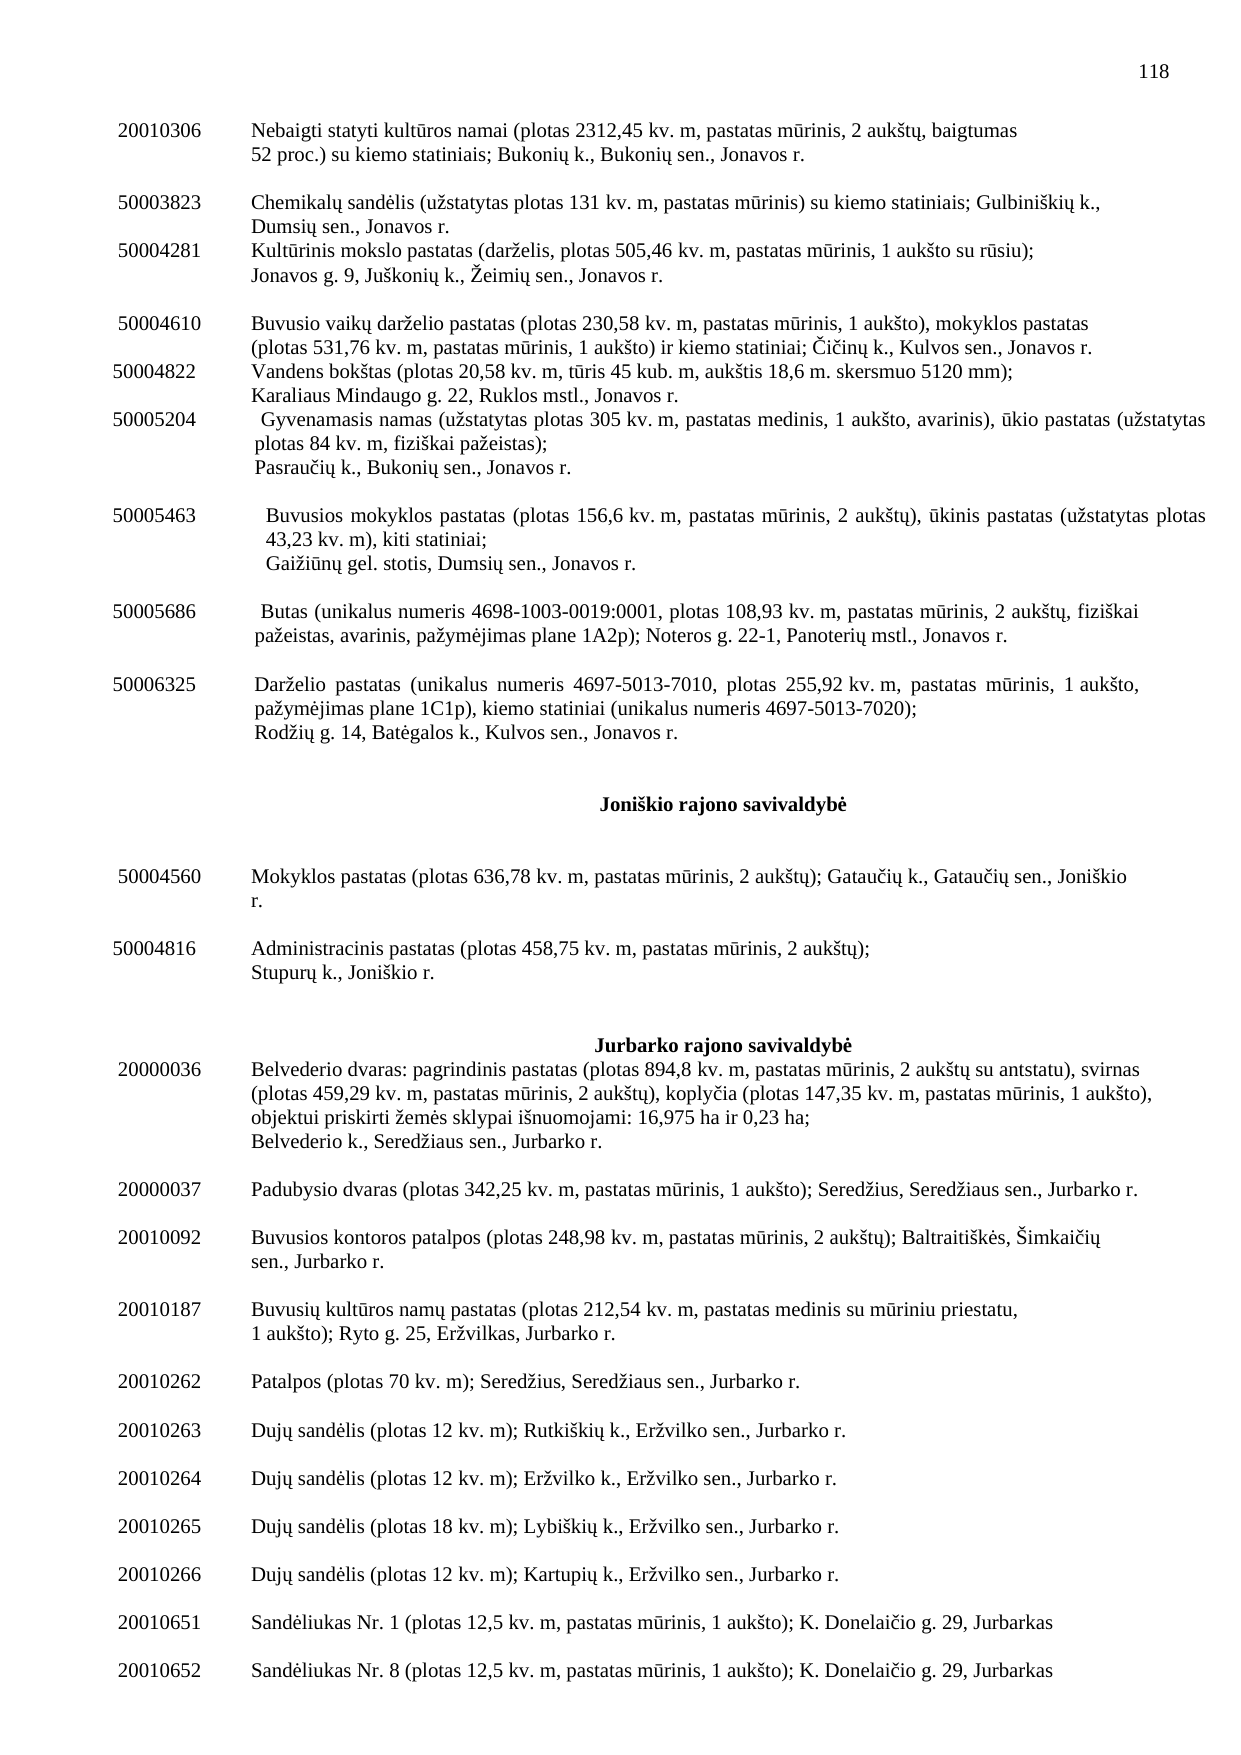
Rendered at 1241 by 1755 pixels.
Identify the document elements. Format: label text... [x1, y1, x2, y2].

table_cell [1199, 1418, 1207, 1442]
table_cell [1207, 1586, 1218, 1610]
table_cell [1207, 1369, 1218, 1393]
table_cell [101, 1634, 1207, 1658]
table_cell [1182, 864, 1199, 912]
table_cell [1199, 311, 1207, 359]
table_cell [101, 768, 239, 792]
table_cell [1199, 1225, 1207, 1273]
table_cell Dujų sandėlis (plotas 12 kv. m); Eržvilko k., Eržvilko sen., Jurbarko r. [240, 1466, 1150, 1490]
table_cell [1207, 1490, 1218, 1514]
table_cell Chemikalų sandėlis (užstatytas plotas 131 kv. m, pastatas mūrinis) su kiemo statiniais; Gulbiniškių k., Dumsių sen., Jonavos r. [240, 190, 1150, 238]
table_cell [1199, 768, 1207, 792]
table_cell [1207, 936, 1218, 984]
table_cell [1207, 1009, 1218, 1032]
table_cell 50004281 [101, 239, 239, 287]
table_cell [1218, 936, 1240, 984]
table_cell [1199, 118, 1207, 166]
table_cell [1150, 1177, 1182, 1201]
table_cell Patalpos (plotas 70 kv. m); Seredžius, Seredžiaus sen., Jurbarko r. [240, 1369, 1150, 1393]
table_cell 20010265 [101, 1514, 239, 1538]
table_cell 20010262 [101, 1369, 239, 1393]
table_cell [1218, 166, 1240, 190]
table_cell 20010263 [101, 1418, 239, 1442]
table_cell 50005204 [101, 407, 239, 503]
table_cell 50005463 [101, 503, 239, 599]
table_cell 20010092 [101, 1225, 239, 1273]
table_cell [1182, 768, 1199, 792]
table_cell Dujų sandėlis (plotas 12 kv. m); Rutkiškių k., Eržvilko sen., Jurbarko r. [240, 1418, 1150, 1442]
table_cell Butas (unikalus numeris 4698-1003-0019:0001, plotas 108,93 kv. m, pastatas mūrinis, 2 aukštų, fiziškai pažeistas, avarinis, pažymėjimas plane 1A2p); Noteros g. 22-1, Panoterių mstl., Jonavos r. [240, 599, 1150, 672]
table_cell [1218, 768, 1240, 792]
table_cell [1218, 1009, 1240, 1032]
table_cell [1182, 190, 1199, 238]
table_cell 20000036 [101, 1057, 239, 1153]
table_cell [101, 1033, 239, 1057]
table_cell [1182, 118, 1199, 166]
table_cell Mokyklos pastatas (plotas 636,78 kv. m, pastatas mūrinis, 2 aukštų); Gataučių k., Gataučių sen., Joniškio r. [240, 864, 1150, 912]
table_cell [1218, 816, 1240, 840]
table_cell [101, 1538, 1207, 1562]
table_cell Darželio pastatas (unikalus numeris 4697-5013-7010, plotas 255,92 kv. m, pastatas mūrinis, 1 aukšto, pažymėjimas plane 1C1p), kiemo statiniai (unikalus numeris 4697-5013-7020); Rodžių g. 14, Batėgalos k., Kulvos sen., Jonavos r. [240, 672, 1150, 768]
table_cell [1207, 1177, 1218, 1201]
table_cell Dujų sandėlis (plotas 18 kv. m); Lybiškių k., Eržvilko sen., Jurbarko r. [240, 1514, 1150, 1538]
table_cell [1207, 1225, 1218, 1273]
table_cell [240, 768, 1150, 792]
table_cell [1207, 1538, 1218, 1562]
table_cell [101, 1009, 1207, 1032]
table_cell Joniškio rajono savivaldybė [240, 792, 1207, 816]
table_cell [1182, 1177, 1199, 1201]
table_cell [1207, 1033, 1218, 1057]
table_cell [1207, 768, 1218, 792]
table_cell [1218, 1177, 1240, 1201]
table_cell 50003823 [101, 190, 239, 238]
table_cell [1218, 239, 1240, 287]
table_cell [1207, 359, 1218, 407]
table_cell [1207, 1297, 1218, 1345]
table_cell [1207, 840, 1218, 864]
table_cell [101, 1490, 1207, 1514]
table_cell [1150, 239, 1182, 287]
table_cell [1150, 118, 1182, 166]
table_cell [1199, 599, 1207, 672]
table_cell [1207, 1153, 1218, 1177]
table_cell 50004610 [101, 311, 239, 359]
table_cell [1218, 407, 1240, 503]
table_cell [1207, 1394, 1218, 1417]
table_cell [1182, 1057, 1199, 1153]
table_cell [1218, 792, 1240, 816]
table_cell [1218, 118, 1240, 166]
table_cell Vandens bokštas (plotas 20,58 kv. m, tūris 45 kub. m, aukštis 18,6 m. skersmuo 5120 mm); Karaliaus Mindaugo g. 22, Ruklos mstl., Jonavos r. [240, 359, 1150, 407]
table_cell [1207, 672, 1218, 768]
table_cell [1150, 1610, 1182, 1634]
table_cell [1218, 1394, 1240, 1417]
table_cell 20010266 [101, 1562, 239, 1586]
table_cell [1150, 599, 1182, 672]
table_cell [1150, 936, 1182, 984]
table_cell [1218, 1153, 1240, 1177]
table_cell [1218, 1610, 1240, 1634]
table_cell [1207, 984, 1218, 1008]
table_cell Buvusio vaikų darželio pastatas (plotas 230,58 kv. m, pastatas mūrinis, 1 aukšto), mokyklos pastatas (plotas 531,76 kv. m, pastatas mūrinis, 1 aukšto) ir kiemo statiniai; Čičinų k., Kulvos sen., Jonavos r. [240, 311, 1150, 359]
table_cell [1218, 1201, 1240, 1225]
table_cell 50004822 [101, 359, 239, 407]
table_cell Buvusios mokyklos pastatas (plotas 156,6 kv. m, pastatas mūrinis, 2 aukštų), ūkinis pastatas (užstatytas plotas 43,23 kv. m), kiti statiniai; Gaižiūnų gel. stotis, Dumsių sen., Jonavos r. [240, 503, 1218, 599]
table_cell 50005686 [101, 599, 239, 672]
table_cell [1207, 1562, 1218, 1586]
table_cell [1150, 1514, 1182, 1538]
table_cell [1182, 672, 1199, 768]
table_cell [1218, 1369, 1240, 1393]
table_cell 20010306 [101, 118, 239, 166]
table_cell [1150, 672, 1182, 768]
table_cell [1207, 311, 1218, 359]
table_cell [1182, 1658, 1199, 1682]
table_cell [1207, 1273, 1218, 1297]
table_cell [1199, 1658, 1207, 1682]
table_cell [101, 1586, 1207, 1610]
table_cell [1150, 1418, 1182, 1442]
table_cell [1218, 1442, 1240, 1466]
table_cell [1207, 864, 1218, 912]
table_cell [1150, 1658, 1182, 1682]
table_cell 20010651 [101, 1610, 239, 1634]
table_cell [1199, 672, 1207, 768]
table_cell [1150, 190, 1182, 238]
table_cell [1218, 840, 1240, 864]
table_cell [1207, 1442, 1218, 1466]
table_cell [1150, 1466, 1182, 1490]
table_cell [1182, 1297, 1199, 1345]
table_cell Jurbarko rajono savivaldybė [240, 1033, 1207, 1057]
table_cell [1182, 359, 1199, 407]
table_cell [101, 287, 1207, 311]
table_cell [1199, 1177, 1207, 1201]
table_cell [101, 166, 1207, 190]
table_cell [1207, 1057, 1218, 1153]
table_cell [1182, 311, 1199, 359]
table_cell [1150, 768, 1182, 792]
table_cell [101, 792, 239, 816]
table_cell Sandėliukas Nr. 8 (plotas 12,5 kv. m, pastatas mūrinis, 1 aukšto); K. Donelaičio g. 29, Jurbarkas [240, 1658, 1150, 1682]
table_cell [101, 1153, 1207, 1177]
table_cell [1218, 1418, 1240, 1442]
table_cell [1218, 190, 1240, 238]
table_cell [1182, 1418, 1199, 1442]
table_cell Kultūrinis mokslo pastatas (darželis, plotas 505,46 kv. m, pastatas mūrinis, 1 aukšto su rūsiu); Jonavos g. 9, Juškonių k., Žeimių sen., Jonavos r. [240, 239, 1150, 287]
table_cell [101, 1201, 1207, 1225]
table_cell [1218, 1345, 1240, 1369]
table_cell [1218, 503, 1240, 599]
table_cell [1199, 864, 1207, 912]
table_cell [1207, 190, 1218, 238]
table_cell [1218, 1658, 1240, 1682]
table_cell [1207, 166, 1218, 190]
table_cell [1218, 864, 1240, 912]
table_cell [1199, 1562, 1207, 1586]
table_cell [1207, 816, 1218, 840]
table_cell [1150, 311, 1182, 359]
table_cell [101, 840, 1207, 864]
table_cell [1199, 359, 1207, 407]
table_cell 20010652 [101, 1658, 239, 1682]
table_cell Administracinis pastatas (plotas 458,75 kv. m, pastatas mūrinis, 2 aukštų); Stupurų k., Joniškio r. [240, 936, 1150, 984]
table_cell [1218, 1033, 1240, 1057]
table_cell [1218, 672, 1240, 768]
table_cell [1199, 1057, 1207, 1153]
table_cell [101, 1442, 1207, 1466]
table_cell [1182, 599, 1199, 672]
table_cell [1182, 1610, 1199, 1634]
table_cell Padubysio dvaras (plotas 342,25 kv. m, pastatas mūrinis, 1 aukšto); Seredžius, Seredžiaus sen., Jurbarko r. [240, 1177, 1150, 1201]
table_cell [1218, 1562, 1240, 1586]
table_cell [1207, 1634, 1218, 1658]
table_cell [1182, 1562, 1199, 1586]
table_cell [1207, 239, 1218, 287]
table_cell [1218, 912, 1240, 936]
table_cell [1218, 287, 1240, 311]
table_cell [1150, 1369, 1182, 1393]
table_cell [1207, 1658, 1218, 1682]
table_cell [1199, 1297, 1207, 1345]
table_cell [1182, 1466, 1199, 1490]
table_cell [1207, 1514, 1218, 1538]
table_cell Dujų sandėlis (plotas 12 kv. m); Kartupių k., Eržvilko sen., Jurbarko r. [240, 1562, 1150, 1586]
table_cell [1199, 239, 1207, 287]
table_cell [1199, 1466, 1207, 1490]
table_cell [1207, 912, 1218, 936]
table_cell [1218, 984, 1240, 1008]
table_cell [1218, 359, 1240, 407]
table_cell [101, 1273, 1207, 1297]
table_cell [1218, 1490, 1240, 1514]
table_cell [1207, 1345, 1218, 1369]
table_cell Belvederio dvaras: pagrindinis pastatas (plotas 894,8 kv. m, pastatas mūrinis, 2 aukštų su antstatu), svirnas (plotas 459,29 kv. m, pastatas mūrinis, 2 aukštų), koplyčia (plotas 147,35 kv. m, pastatas mūrinis, 1 aukšto), objektui priskirti žemės sklypai išnuomojami: 16,975 ha ir 0,23 ha; Belvederio k., Seredžiaus sen., Jurbarko r. [240, 1057, 1182, 1153]
table_cell [1182, 1225, 1199, 1273]
table_cell [101, 984, 1207, 1008]
table_cell [1218, 1538, 1240, 1562]
table_cell Buvusių kultūros namų pastatas (plotas 212,54 kv. m, pastatas medinis su mūriniu priestatu, 1 aukšto); Ryto g. 25, Eržvilkas, Jurbarko r. [240, 1297, 1150, 1345]
table_cell [1182, 239, 1199, 287]
table_cell [1218, 1273, 1240, 1297]
table_cell [1182, 936, 1199, 984]
table_cell [1207, 118, 1218, 166]
table_cell [1150, 1562, 1182, 1586]
table_cell 50006325 [101, 672, 239, 768]
table_cell [1150, 1297, 1182, 1345]
table_cell 20010187 [101, 1297, 239, 1345]
table_cell [1199, 1514, 1207, 1538]
table_cell 20010264 [101, 1466, 239, 1490]
table_cell 50004816 [101, 936, 239, 984]
table_cell [1199, 1610, 1207, 1634]
table_cell [1218, 599, 1240, 672]
table_cell [1150, 1225, 1182, 1273]
table_cell Nebaigti statyti kultūros namai (plotas 2312,45 kv. m, pastatas mūrinis, 2 aukštų, baigtumas 52 proc.) su kiemo statiniais; Bukonių k., Bukonių sen., Jonavos r. [240, 118, 1150, 166]
table_cell [1182, 1514, 1199, 1538]
table_cell [1207, 792, 1218, 816]
table_cell [1199, 190, 1207, 238]
table_cell [1218, 1057, 1240, 1153]
table_cell 20000037 [101, 1177, 239, 1201]
table_cell [101, 1394, 1207, 1417]
table_cell 50004560 [101, 864, 239, 912]
table_cell [1182, 1369, 1199, 1393]
table_cell [101, 912, 1207, 936]
table_cell [1199, 1369, 1207, 1393]
table_cell [1207, 1466, 1218, 1490]
table_cell [1218, 1586, 1240, 1610]
table_cell [1218, 1466, 1240, 1490]
table_cell Buvusios kontoros patalpos (plotas 248,98 kv. m, pastatas mūrinis, 2 aukštų); Baltraitiškės, Šimkaičių sen., Jurbarko r. [240, 1225, 1150, 1273]
table_cell [1207, 1610, 1218, 1634]
table_cell [1207, 599, 1218, 672]
table_cell [1207, 287, 1218, 311]
table_cell [101, 816, 1207, 840]
table_cell [1207, 1201, 1218, 1225]
table_cell [101, 1345, 1207, 1369]
table_cell [1218, 1225, 1240, 1273]
table_cell [1218, 1297, 1240, 1345]
table_cell [1207, 1418, 1218, 1442]
table_cell [1218, 1634, 1240, 1658]
table_cell [1150, 359, 1182, 407]
table_cell [1218, 1514, 1240, 1538]
table_cell [1218, 311, 1240, 359]
table_cell [1150, 864, 1182, 912]
table_cell Sandėliukas Nr. 1 (plotas 12,5 kv. m, pastatas mūrinis, 1 aukšto); K. Donelaičio g. 29, Jurbarkas [240, 1610, 1150, 1634]
table_cell [1199, 936, 1207, 984]
table_cell Gyvenamasis namas (užstatytas plotas 305 kv. m, pastatas medinis, 1 aukšto, avarinis), ūkio pastatas (užstatytas plotas 84 kv. m, fiziškai pažeistas); Pasraučių k., Bukonių sen., Jonavos r. [240, 407, 1218, 503]
